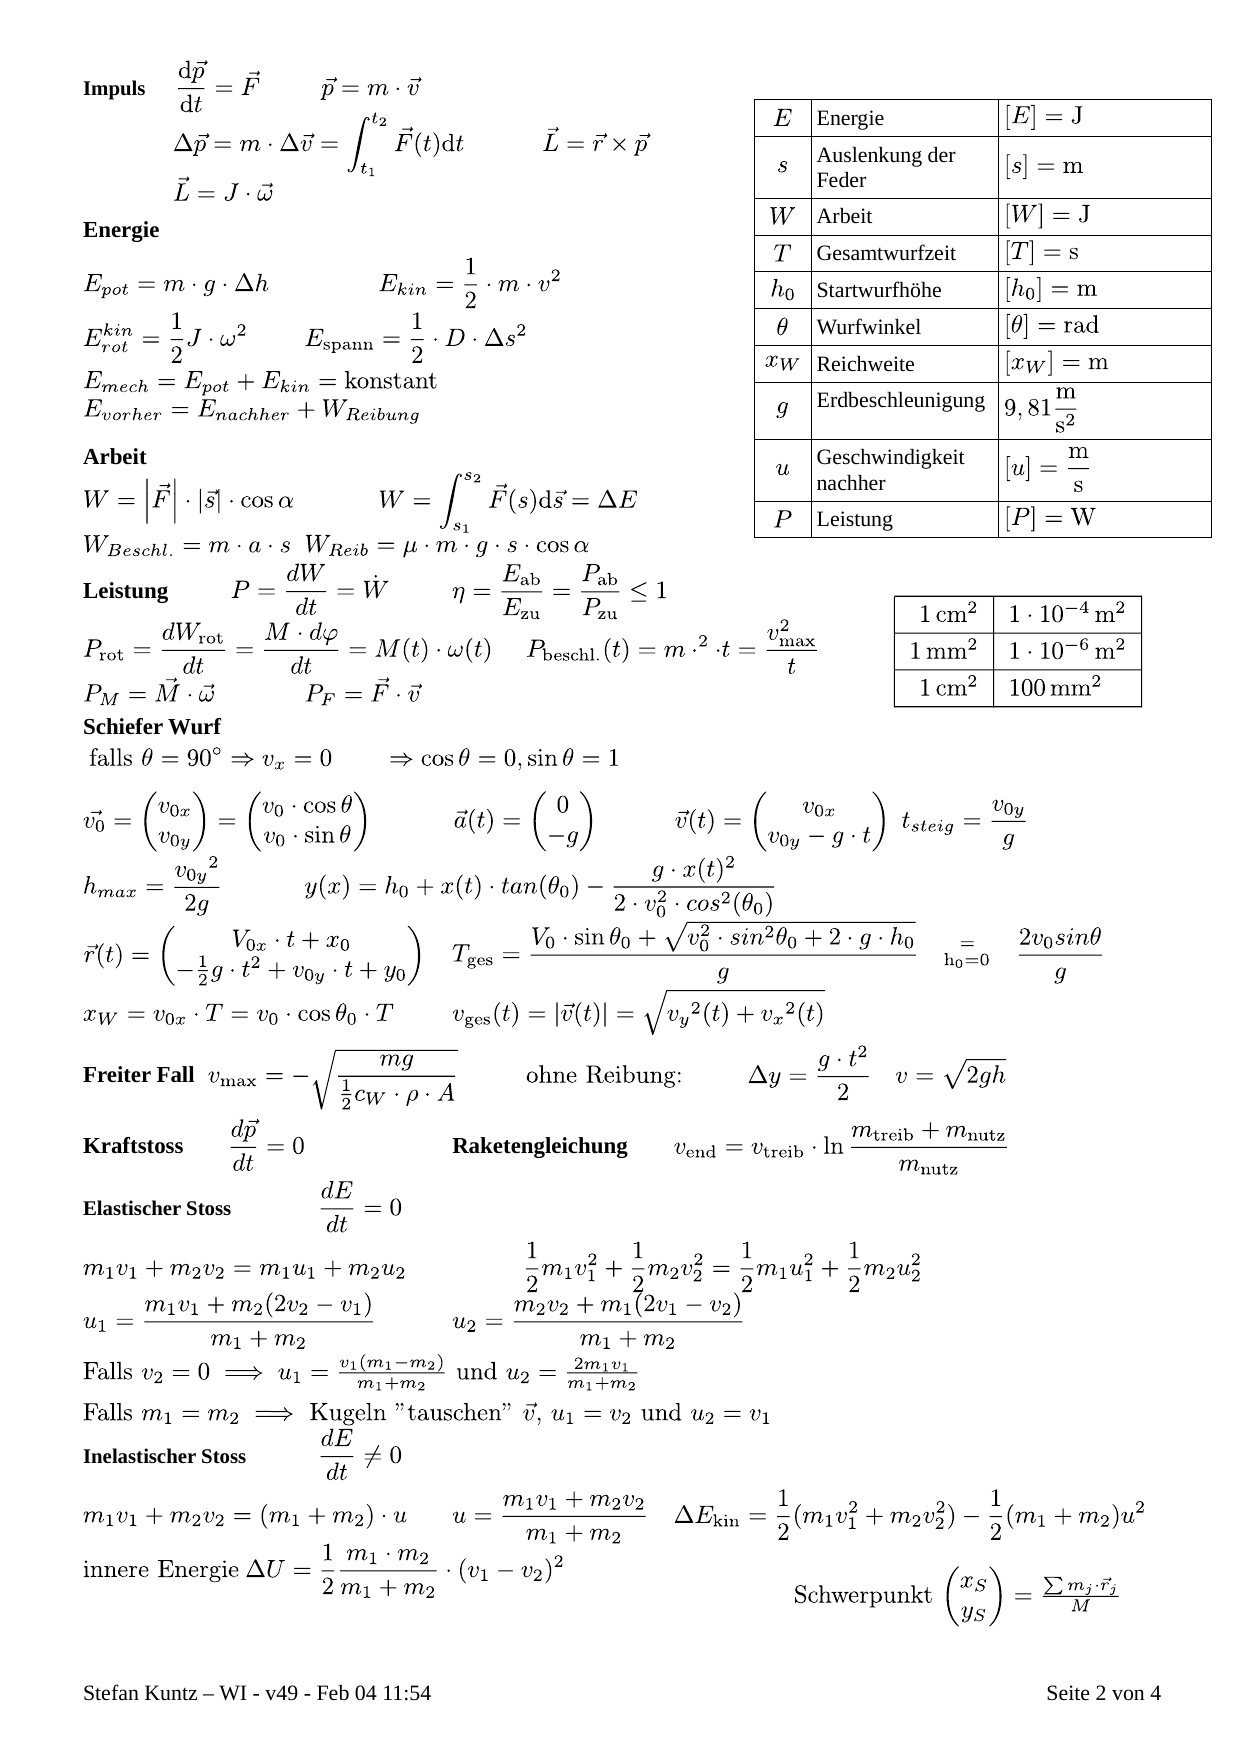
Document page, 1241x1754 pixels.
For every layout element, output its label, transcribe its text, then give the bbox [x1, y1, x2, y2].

table_cell [755, 236, 811, 271]
subtitle [402, 1429, 1161, 1480]
table_cell Erdbeschleunigung [812, 383, 998, 438]
subtitle Freiter Fall [83, 1045, 1161, 1110]
table_cell [999, 309, 1211, 345]
table_cell [755, 199, 811, 234]
table_cell [755, 440, 811, 501]
table_cell [999, 346, 1211, 382]
table_cell [755, 309, 811, 345]
table_cell [999, 272, 1211, 308]
table_cell [999, 502, 1211, 537]
subtitle Inelastischer Stoss [83, 1429, 320, 1480]
table_cell Leistung [812, 502, 998, 537]
table_cell [755, 502, 811, 537]
table_cell [999, 199, 1211, 234]
table_cell [999, 236, 1211, 271]
subtitle [754, 538, 1211, 566]
subtitle [402, 1181, 1161, 1233]
subtitle Elastischer Stoss [83, 1181, 320, 1233]
subtitle Leistung [83, 564, 525, 674]
subtitle Schiefer Wurf [83, 713, 1161, 739]
table_cell Auslenkung der Feder [812, 137, 998, 198]
table_cell Geschwindigkeit nachher [812, 440, 998, 501]
table_cell [755, 346, 811, 382]
table_header [755, 100, 811, 136]
table_cell Wurfwinkel [812, 309, 998, 345]
table_cell [755, 272, 811, 308]
subtitle Kraftstoss Raketengleichung [83, 1119, 1161, 1175]
table_cell [755, 137, 811, 198]
table_cell Arbeit [812, 199, 998, 234]
subtitle Arbeit [83, 443, 754, 469]
table_cell [999, 383, 1211, 438]
table_cell [755, 383, 811, 438]
subtitle Impuls [83, 48, 1161, 201]
table_cell Reichweite [812, 346, 998, 382]
subtitle Energie [83, 216, 754, 243]
table_cell Gesamtwurfzeit [812, 236, 998, 271]
table_header [999, 100, 1211, 136]
subtitle [668, 564, 1161, 674]
table_header Energie [812, 100, 998, 136]
table_cell [999, 440, 1211, 501]
table_cell Startwurfhöhe [812, 272, 998, 308]
table_cell [999, 137, 1211, 198]
